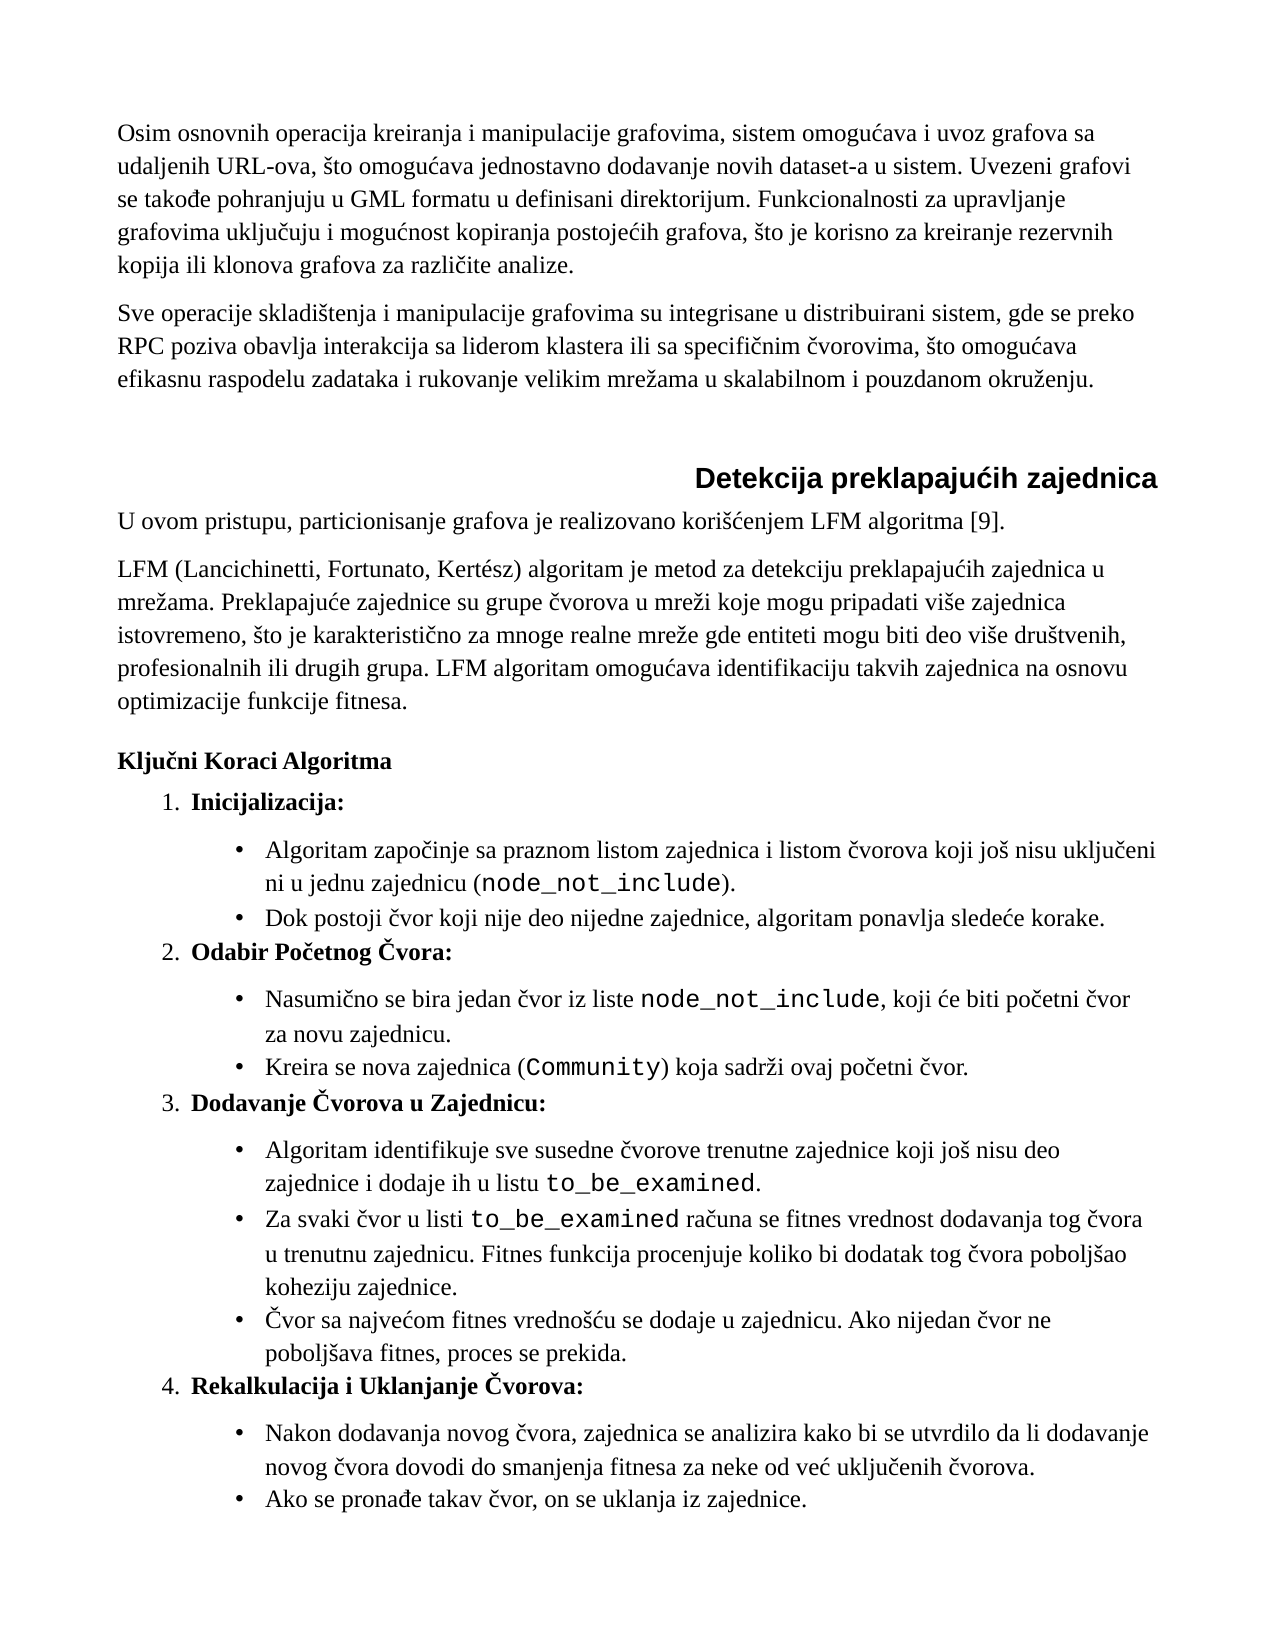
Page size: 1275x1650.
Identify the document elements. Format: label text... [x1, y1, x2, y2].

list Dodavanje Čvorova u Zajednicu: [161, 1088, 1158, 1116]
subtitle Detekcija preklapajućih zajednica [117, 461, 1158, 494]
list Čvor sa najvećom fitnes vrednošću se dodaje u zajednicu. Ako nijedan čvor ne poboljšava fitnes, proces se prekida. [235, 1305, 1158, 1367]
list Algoritam započinje sa praznom listom zajednica i listom čvorova koji još nisu uključeni ni u jednu zajednicu (node_not_include). [235, 835, 1158, 899]
list Inicijalizacija: [161, 787, 1158, 816]
subtitle Ključni Koraci Algoritma [117, 746, 1158, 775]
list Kreira se nova zajednica (Community) koja sadrži ovaj početni čvor. [235, 1052, 1158, 1083]
text LFM (Lancichinetti, Fortunato, Kertész) algoritam je metod za detekciju preklapajućih zajednica u mrežama. Preklapajuće zajednice su grupe čvorova u mreži koje mogu pripadati više zajednica istovremeno, što je karakteristično za mnoge realne mreže gde entiteti mogu biti deo više društvenih, profesionalnih ili drugih grupa. LFM algoritam omogućava identifikaciju takvih zajednica na osnovu optimizacije funkcije fitnesa. [117, 554, 1158, 715]
text Sve operacije skladištenja i manipulacije grafovima su integrisane u distribuirani sistem, gde se preko RPC poziva obavlja interakcija sa liderom klastera ili sa specifičnim čvorovima, što omogućava efikasnu raspodelu zadataka i rukovanje velikim mrežama u skalabilnom i pouzdanom okruženju. [117, 298, 1158, 393]
list Odabir Početnog Čvora: [161, 937, 1158, 965]
list Nakon dodavanja novog čvora, zajednica se analizira kako bi se utvrdilo da li dodavanje novog čvora dovodi do smanjenja fitnesa za neke od već uključenih čvorova. [235, 1418, 1158, 1480]
text Osim osnovnih operacija kreiranja i manipulacije grafovima, sistem omogućava i uvoz grafova sa udaljenih URL-ova, što omogućava jednostavno dodavanje novih dataset-a u sistem. Uvezeni grafovi se takođe pohranjuju u GML formatu u definisani direktorijum. Funkcionalnosti za upravljanje grafovima uključuju i mogućnost kopiranja postojećih grafova, što je korisno za kreiranje rezervnih kopija ili klonova grafova za različite analize. [117, 118, 1158, 279]
list Ako se pronađe takav čvor, on se uklanja iz zajednice. [235, 1484, 1158, 1513]
list Za svaki čvor u listi to_be_examined računa se fitnes vrednost dodavanja tog čvora u trenutnu zajednicu. Fitnes funkcija procenjuje koliko bi dodatak tog čvora poboljšao koheziju zajednice. [235, 1204, 1158, 1301]
list Dok postoji čvor koji nije deo nijedne zajednice, algoritam ponavlja sledeće korake. [235, 903, 1158, 932]
list Rekalkulacija i Uklanjanje Čvorova: [161, 1371, 1158, 1400]
list Nasumično se bira jedan čvor iz liste node_not_include, koji će biti početni čvor za novu zajednicu. [235, 984, 1158, 1048]
text U ovom pristupu, particionisanje grafova je realizovano korišćenjem LFM algoritma [9]. [117, 506, 1158, 535]
list Algoritam identifikuje sve susedne čvorove trenutne zajednice koji još nisu deo zajednice i dodaje ih u listu to_be_examined. [235, 1135, 1158, 1199]
